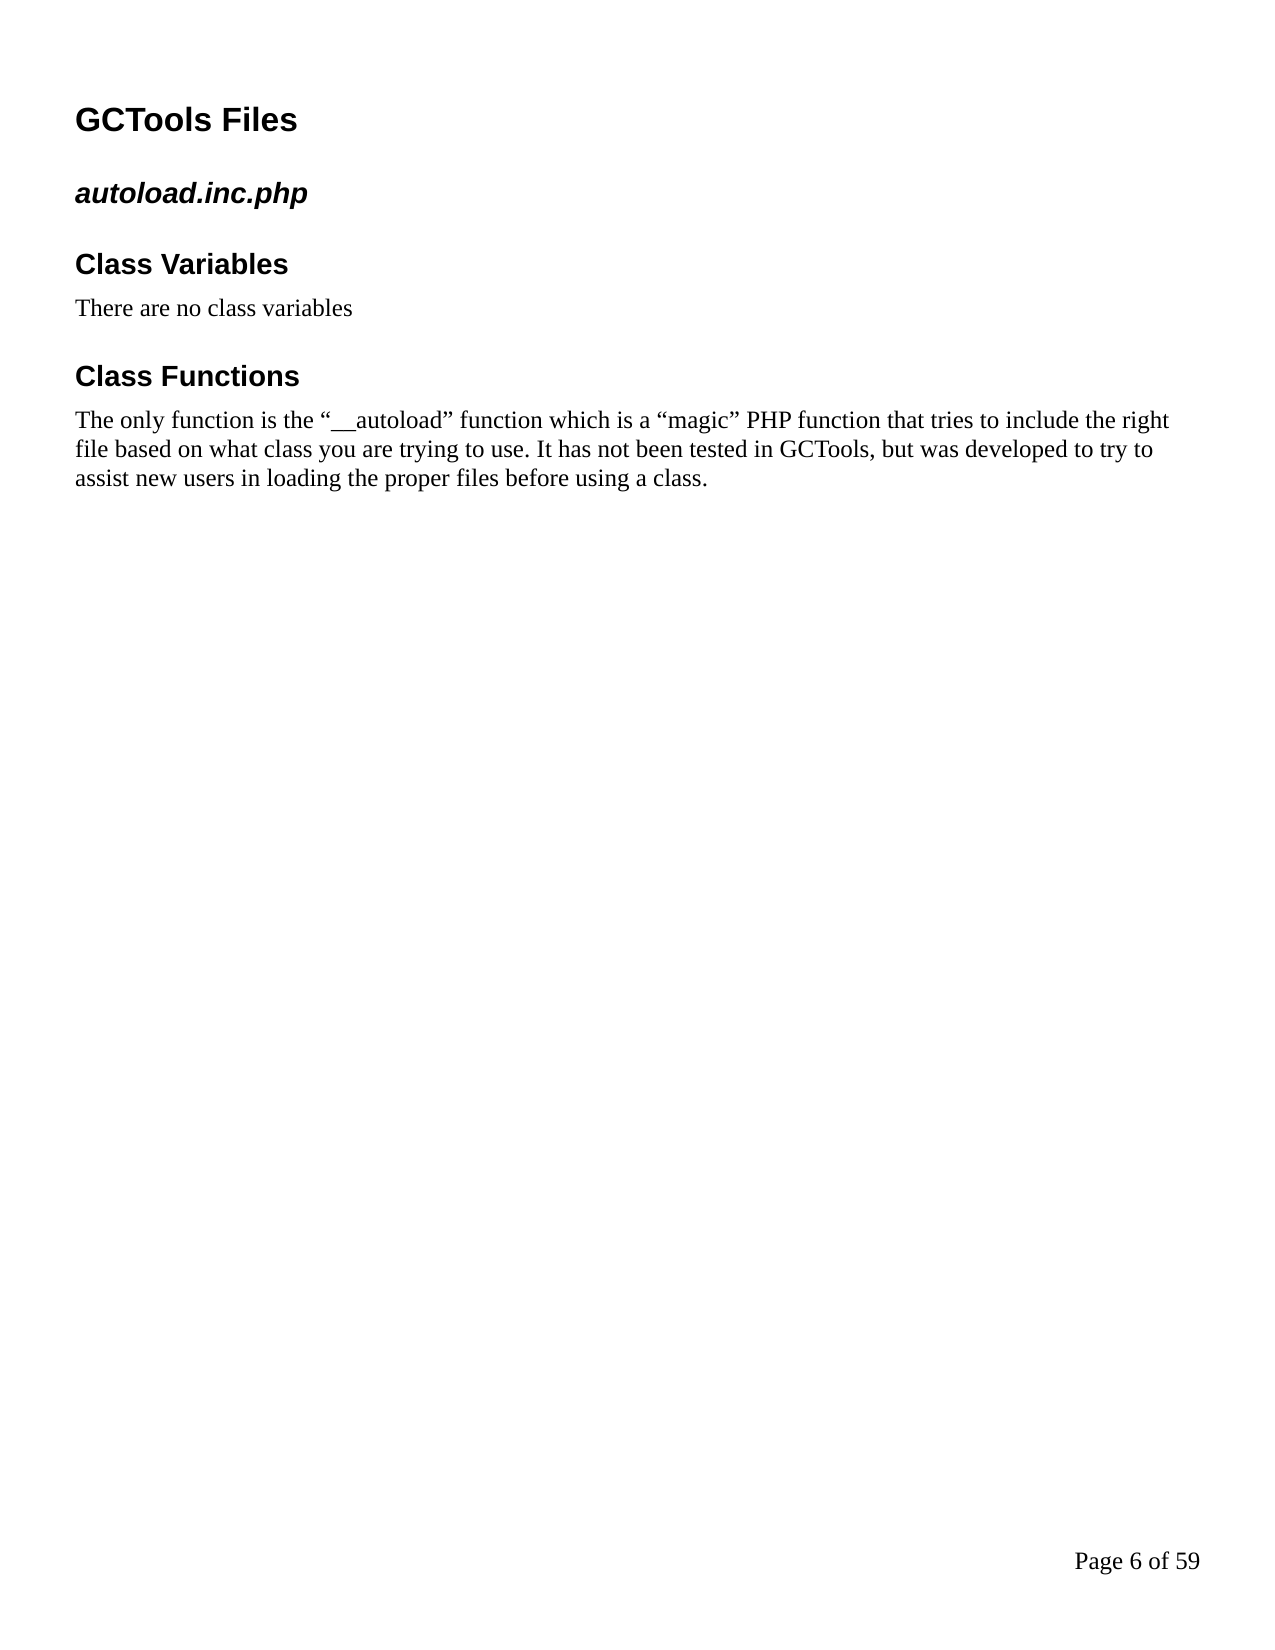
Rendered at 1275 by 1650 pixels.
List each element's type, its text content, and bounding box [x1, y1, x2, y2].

subtitle GCTools Files [75, 100, 1200, 139]
subtitle Class Functions [75, 359, 1200, 393]
text There are no class variables [75, 293, 1200, 322]
subtitle autoload.inc.php [75, 176, 1200, 210]
text The only function is the “__autoload” function which is a “magic” PHP function that tries to include the right file based on what class you are trying to use. It has not been tested in GCTools, but was developed to try to assist new users in loading the proper files before using a class. [75, 406, 1200, 492]
subtitle Class Variables [75, 247, 1200, 281]
